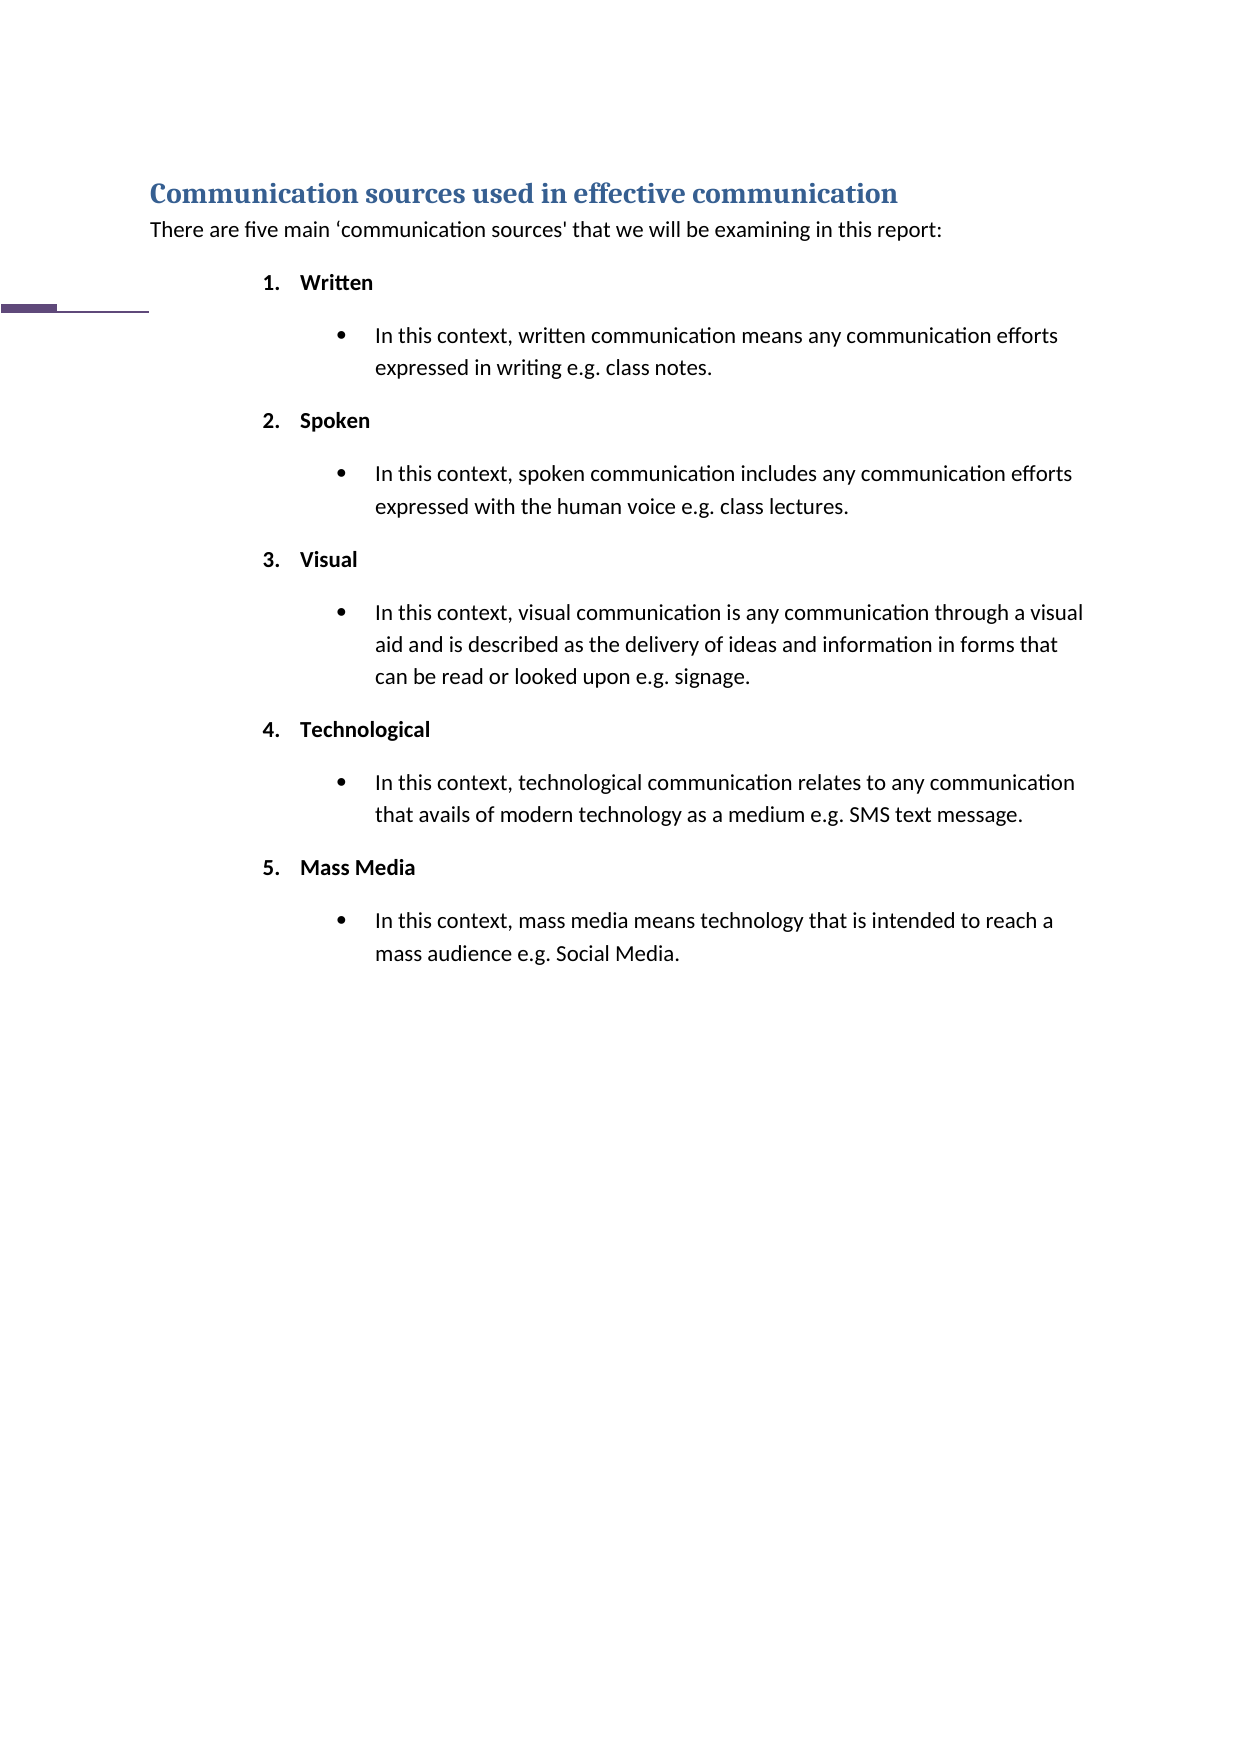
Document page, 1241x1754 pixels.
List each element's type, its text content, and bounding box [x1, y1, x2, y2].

list In this context, technological communication relates to any communication that avails of modern technology as a medium e.g. SMS text message. [337, 768, 1090, 828]
list In this context, mass media means technology that is intended to reach a mass audience e.g. Social Media. [337, 906, 1090, 967]
subtitle Communication sources used in effective communication [150, 177, 1090, 210]
list Written [262, 268, 1090, 296]
list Visual [262, 545, 1090, 573]
list In this context, written communication means any communication efforts expressed in writing e.g. class notes. [337, 321, 1090, 382]
list Technological [262, 715, 1090, 743]
list In this context, visual communication is any communication through a visual aid and is described as the delivery of ideas and information in forms that can be read or looked upon e.g. signage. [337, 598, 1090, 690]
list In this context, spoken communication includes any communication efforts expressed with the human voice e.g. class lectures. [337, 459, 1090, 520]
text There are five main ‘communication sources' that we will be examining in this report: [150, 215, 1090, 243]
list Spoken [262, 407, 1090, 434]
list Mass Media [262, 853, 1090, 881]
